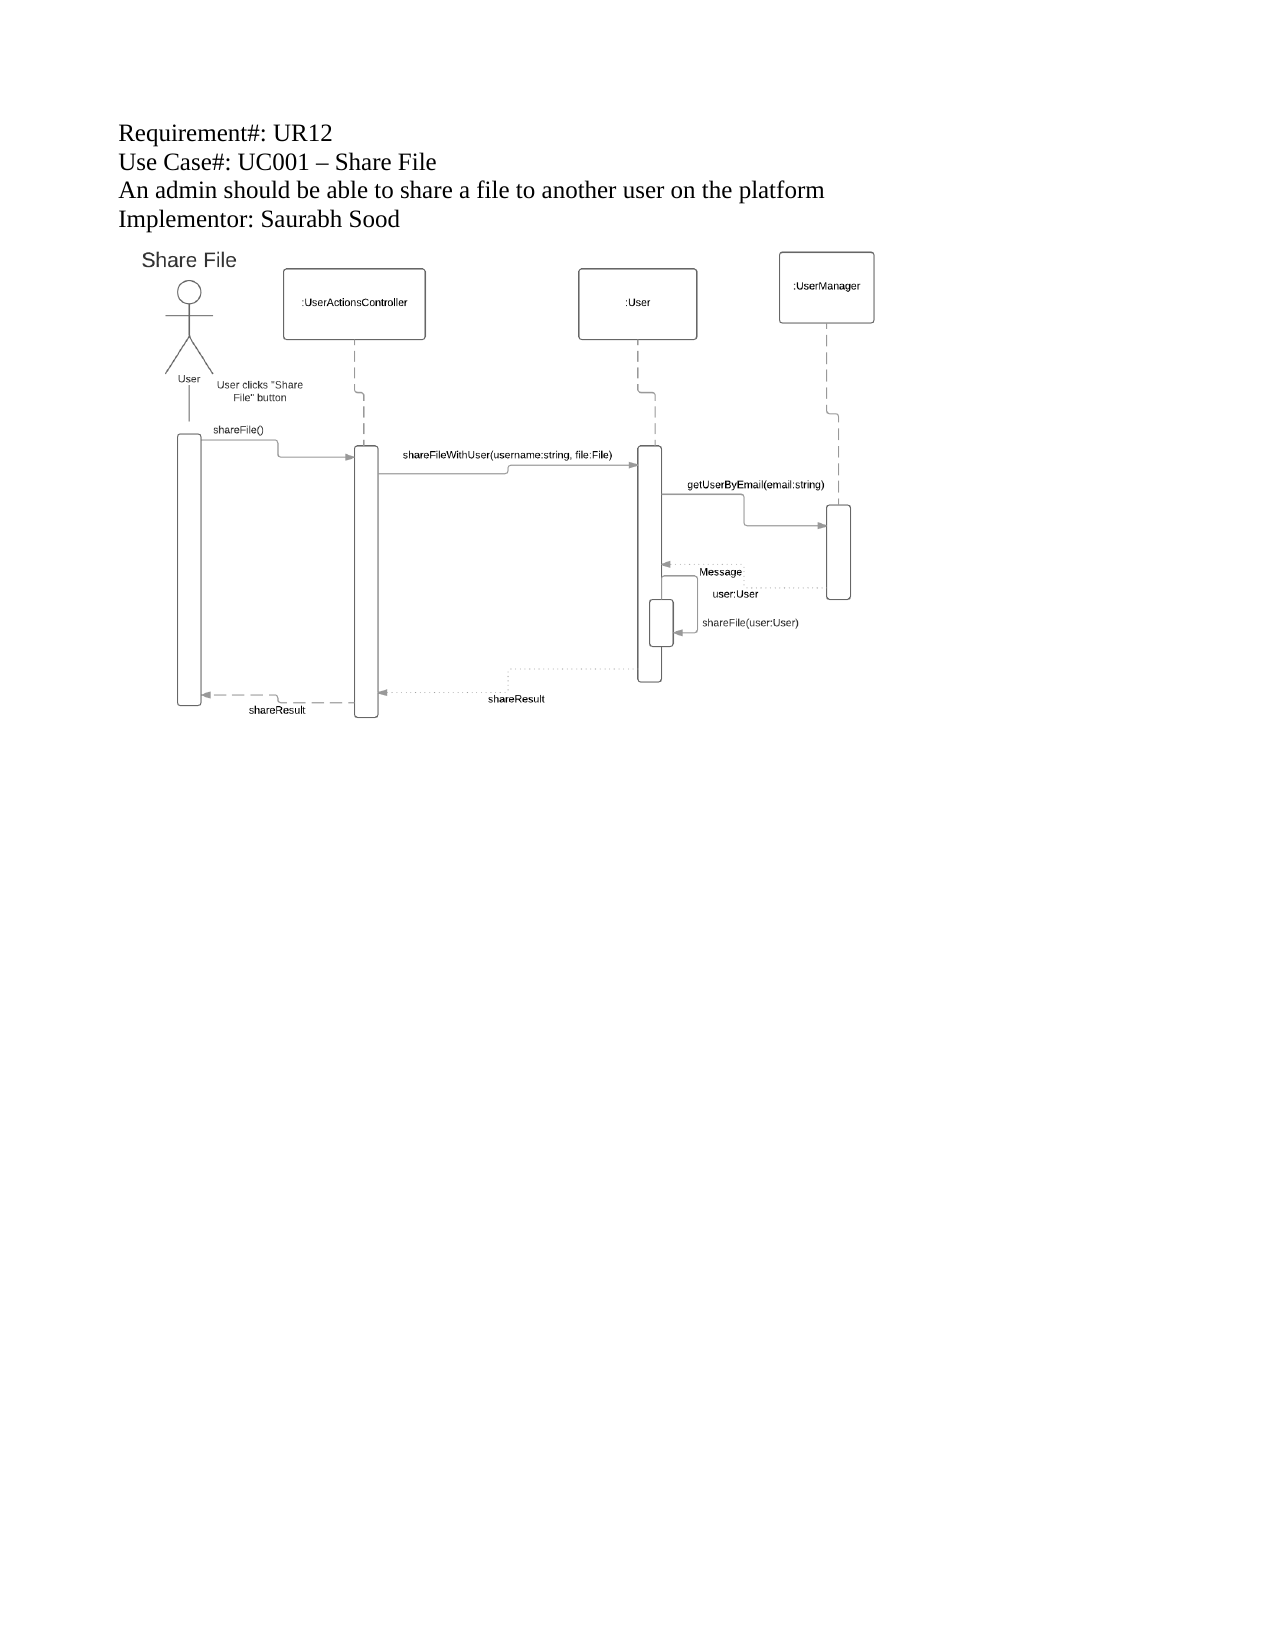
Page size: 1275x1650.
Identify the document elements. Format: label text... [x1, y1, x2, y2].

text Implementor: Saurabh Sood [118, 204, 1157, 233]
picture [118, 233, 1157, 1036]
text Requirement#: UR12 [118, 118, 1157, 147]
text An admin should be able to share a file to another user on the platform [118, 176, 1157, 204]
text Use Case#: UC001 – Share File [118, 147, 1157, 176]
